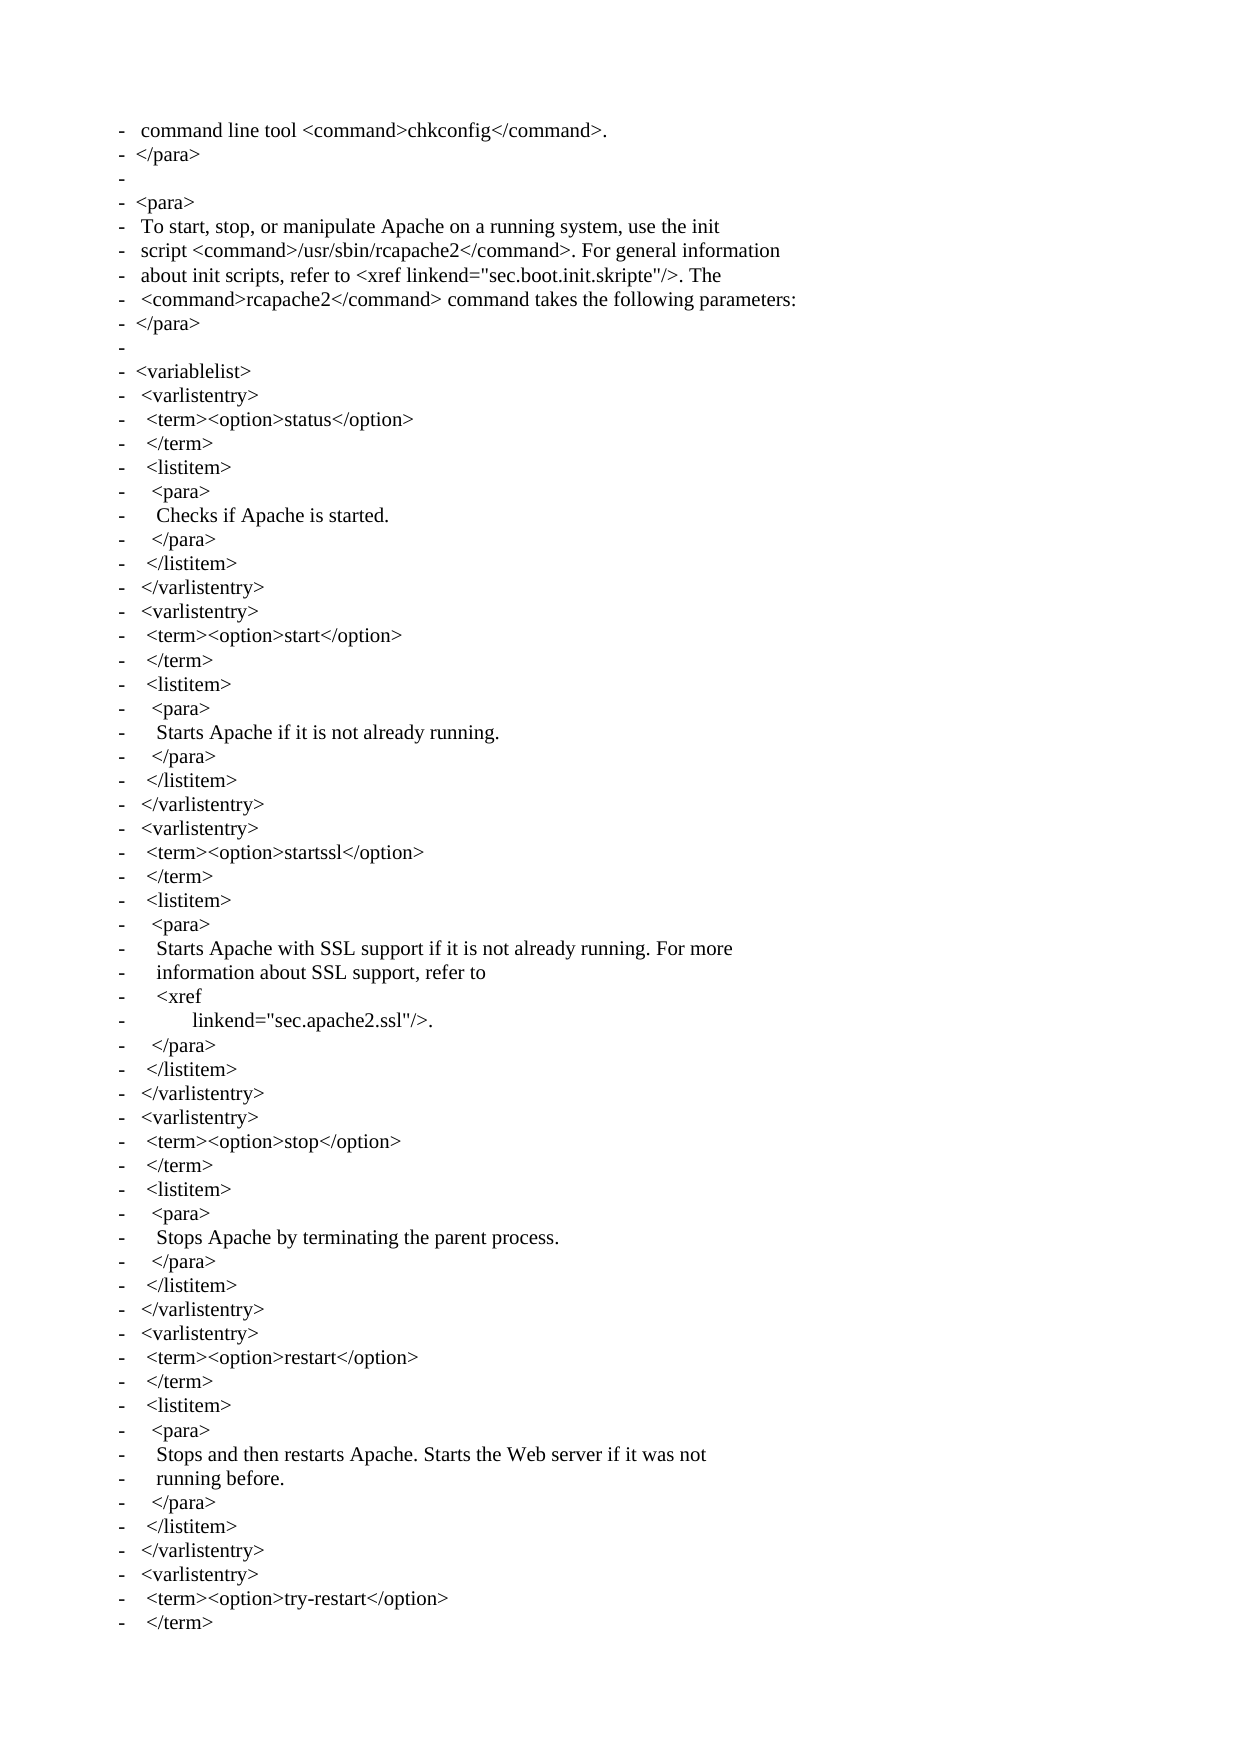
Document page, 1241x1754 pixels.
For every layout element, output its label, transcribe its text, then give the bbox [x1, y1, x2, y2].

text - </term> [118, 1610, 1122, 1634]
text - <listitem> [118, 888, 1122, 912]
text - Stops and then restarts Apache. Starts the Web server if it was not [118, 1442, 1122, 1466]
text - command line tool <command>chkconfig</command>. [118, 118, 1122, 142]
text - </varlistentry> [118, 1297, 1122, 1321]
text - <listitem> [118, 672, 1122, 696]
text - <term><option>start</option> [118, 623, 1122, 647]
text - <para> [118, 1201, 1122, 1225]
text - information about SSL support, refer to [118, 960, 1122, 984]
text - running before. [118, 1466, 1122, 1490]
text - </para> [118, 142, 1122, 166]
text - </listitem> [118, 1514, 1122, 1538]
text - <varlistentry> [118, 1321, 1122, 1345]
text - <term><option>restart</option> [118, 1345, 1122, 1369]
text - </term> [118, 647, 1122, 672]
text - Stops Apache by terminating the parent process. [118, 1225, 1122, 1249]
text - <para> [118, 1417, 1122, 1442]
text - <listitem> [118, 1177, 1122, 1201]
text - </varlistentry> [118, 1081, 1122, 1105]
text - linkend="sec.apache2.ssl"/>. [118, 1008, 1122, 1032]
text - </varlistentry> [118, 575, 1122, 599]
text - <listitem> [118, 1393, 1122, 1417]
text - <varlistentry> [118, 1105, 1122, 1129]
text - [118, 335, 1122, 359]
text - </listitem> [118, 768, 1122, 792]
text - Starts Apache with SSL support if it is not already running. For more [118, 936, 1122, 960]
text - <varlistentry> [118, 599, 1122, 623]
text - </para> [118, 744, 1122, 768]
text - [118, 166, 1122, 190]
text - </term> [118, 1153, 1122, 1177]
text - <varlistentry> [118, 383, 1122, 407]
text - To start, stop, or manipulate Apache on a running system, use the init [118, 214, 1122, 238]
text - </para> [118, 1490, 1122, 1514]
text - <para> [118, 190, 1122, 214]
text - <listitem> [118, 455, 1122, 479]
text - </listitem> [118, 1057, 1122, 1081]
text - </term> [118, 431, 1122, 455]
text - <command>rcapache2</command> command takes the following parameters: [118, 287, 1122, 311]
text - </varlistentry> [118, 1538, 1122, 1562]
text - <varlistentry> [118, 1562, 1122, 1586]
text - </term> [118, 864, 1122, 888]
text - </para> [118, 1249, 1122, 1273]
text - </term> [118, 1369, 1122, 1393]
text - <para> [118, 912, 1122, 936]
text - about init scripts, refer to <xref linkend="sec.boot.init.skripte"/>. The [118, 262, 1122, 287]
text - <para> [118, 479, 1122, 503]
text - Starts Apache if it is not already running. [118, 720, 1122, 744]
text - <variablelist> [118, 359, 1122, 383]
text - <term><option>try-restart</option> [118, 1586, 1122, 1610]
text - </listitem> [118, 1273, 1122, 1297]
text - <term><option>stop</option> [118, 1129, 1122, 1153]
text - <para> [118, 696, 1122, 720]
text - <term><option>startssl</option> [118, 840, 1122, 864]
text - </varlistentry> [118, 792, 1122, 816]
text - <xref [118, 984, 1122, 1008]
text - </para> [118, 1032, 1122, 1057]
text - <term><option>status</option> [118, 407, 1122, 431]
text - </listitem> [118, 551, 1122, 575]
text - script <command>/usr/sbin/rcapache2</command>. For general information [118, 238, 1122, 262]
text - </para> [118, 311, 1122, 335]
text - Checks if Apache is started. [118, 503, 1122, 527]
text - </para> [118, 527, 1122, 551]
text - <varlistentry> [118, 816, 1122, 840]
